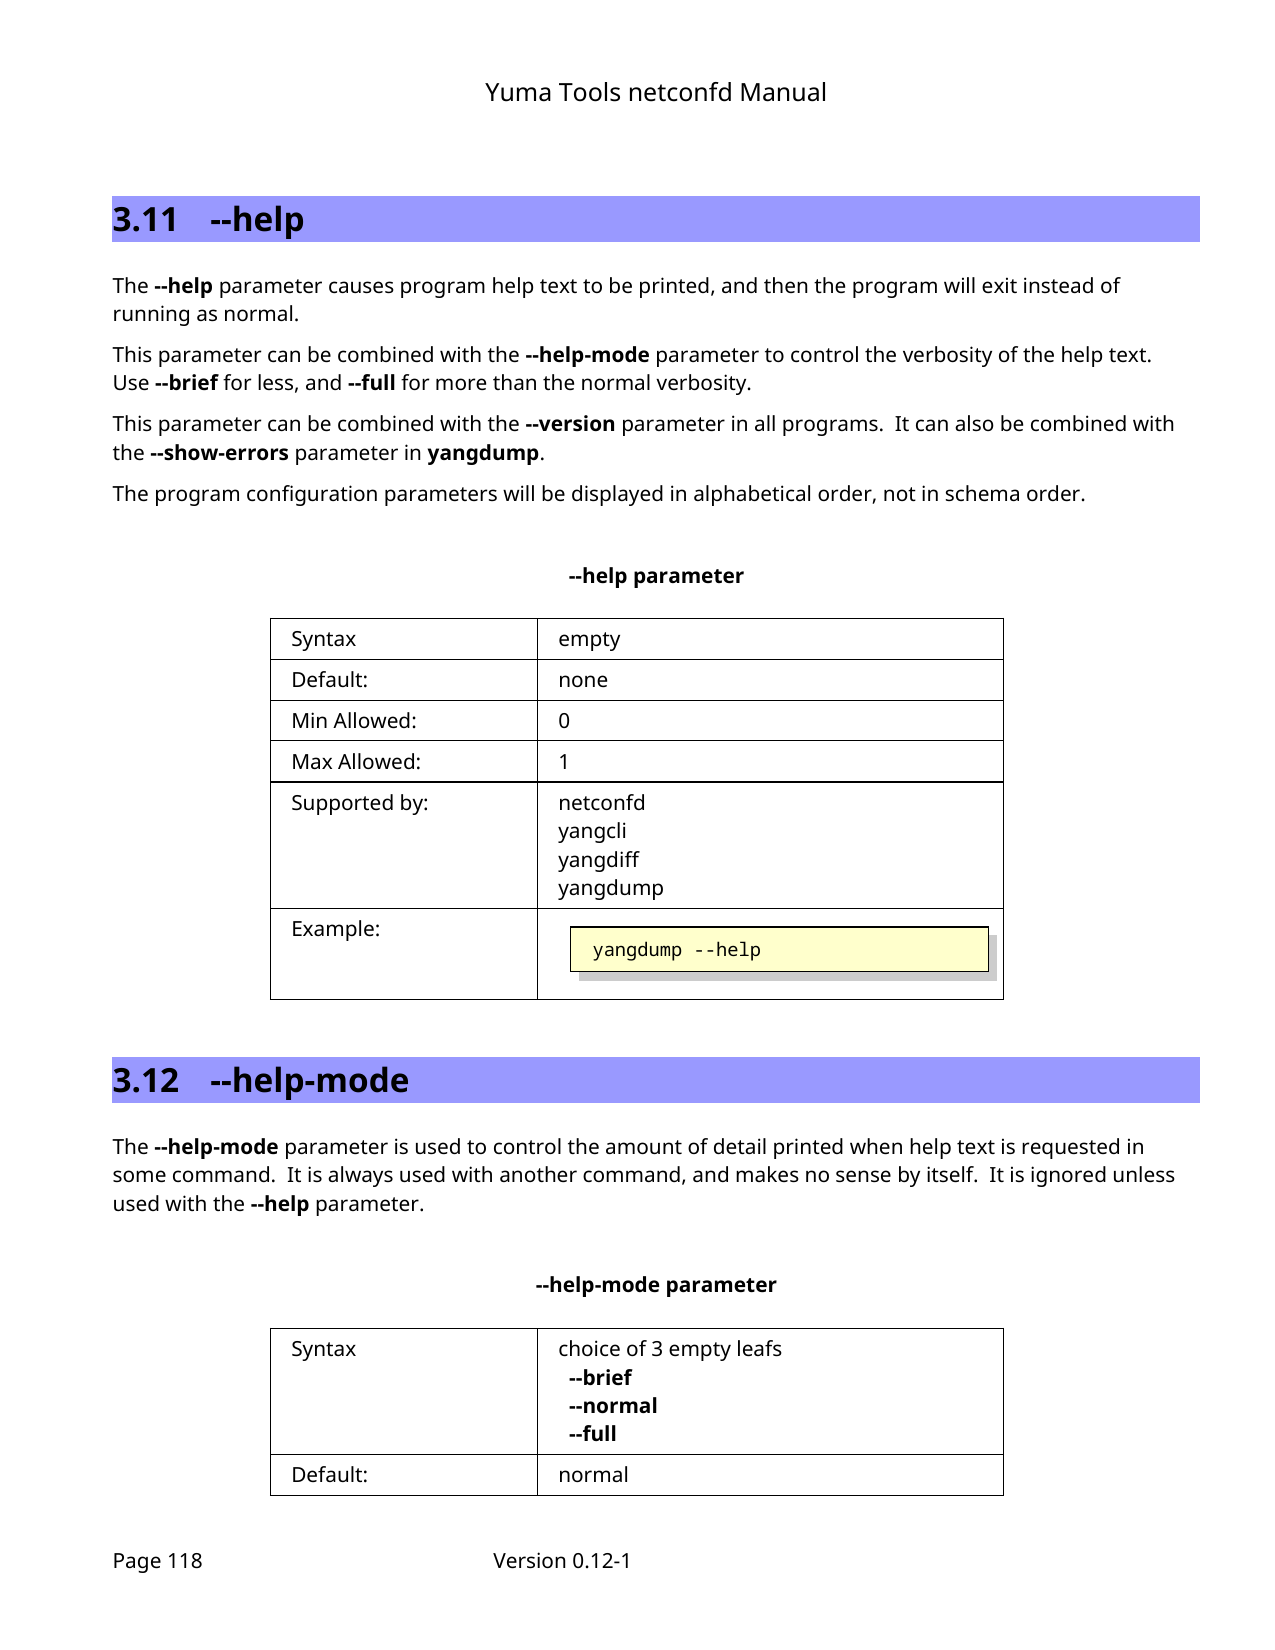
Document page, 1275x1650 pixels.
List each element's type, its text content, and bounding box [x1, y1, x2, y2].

table_header Syntax [271, 619, 537, 658]
subtitle --help [112, 196, 1200, 242]
table_cell Example: [271, 909, 537, 998]
table_cell Default: [271, 1455, 537, 1494]
table_cell normal [538, 1455, 1003, 1494]
table_header choice of 3 empty leafs --brief --normal --full [538, 1329, 1003, 1454]
subtitle --help-mode parameter [127, 1271, 1185, 1299]
text The --help-mode parameter is used to control the amount of detail printed when help text is requested in some command. It is always used with another command, and makes no sense by itself. It is ignored unless used with the --help parameter. [112, 1132, 1200, 1217]
table_cell 1 [538, 741, 1003, 781]
text This parameter can be combined with the --help-mode parameter to control the verbosity of the help text. Use --brief for less, and --full for more than the normal verbosity. [112, 340, 1200, 397]
table_cell Supported by: [271, 783, 537, 908]
text The program configuration parameters will be displayed in alphabetical order, not in schema order. [112, 479, 1200, 507]
text The --help parameter causes program help text to be printed, and then the program will exit instead of running as normal. [112, 271, 1200, 328]
table_cell none [538, 660, 1003, 699]
subtitle --help parameter [127, 561, 1185, 589]
table_cell netconfd yangcli yangdiff yangdump [538, 783, 1003, 908]
table_cell Min Allowed: [271, 701, 537, 740]
table_cell yangdump --help [538, 909, 1003, 998]
table_cell Default: [271, 660, 537, 699]
subtitle --help-mode [112, 1057, 1200, 1103]
table_cell 0 [538, 701, 1003, 740]
table_header empty [538, 619, 1003, 658]
text This parameter can be combined with the --version parameter in all programs. It can also be combined with the --show-errors parameter in yangdump. [112, 409, 1200, 466]
table_header Syntax [271, 1329, 537, 1454]
table_cell Max Allowed: [271, 741, 537, 781]
